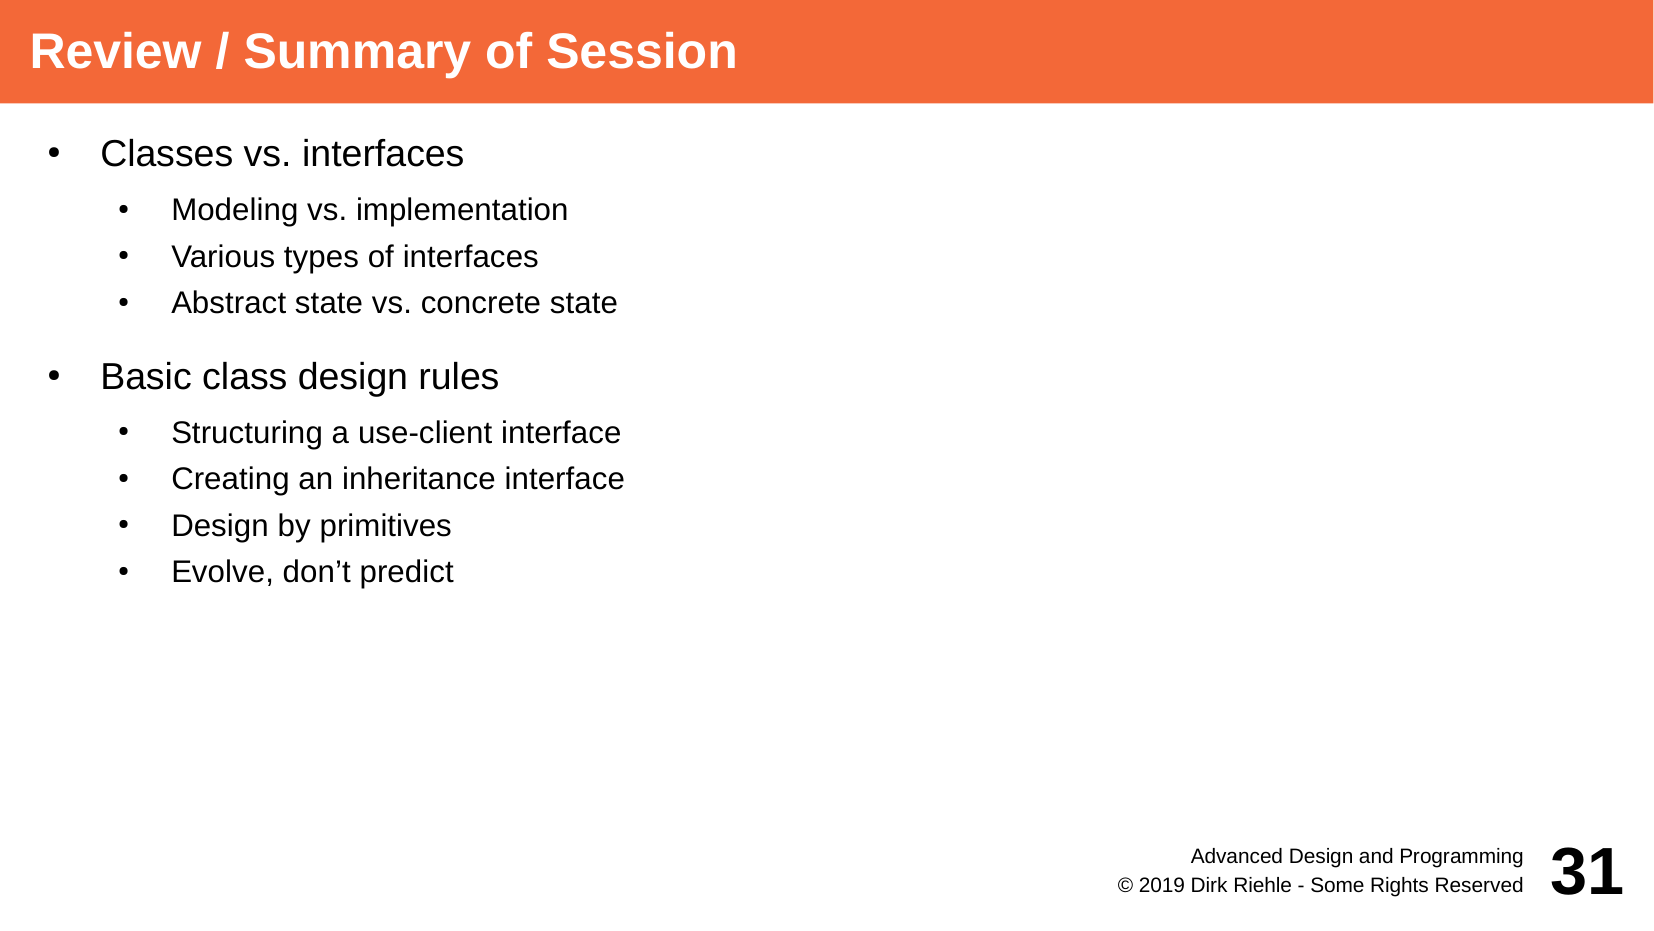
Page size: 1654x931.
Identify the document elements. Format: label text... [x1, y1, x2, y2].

title Review / Summary of Session [0, 0, 1654, 104]
list Classes vs. interfaces Modeling vs. implementation Various types of interfaces Abstract state vs. concrete state Basic class design rules Structuring a use-client interface Creating an inheritance interface Design by primitives Evolve, don’t predict [29, 132, 1625, 813]
